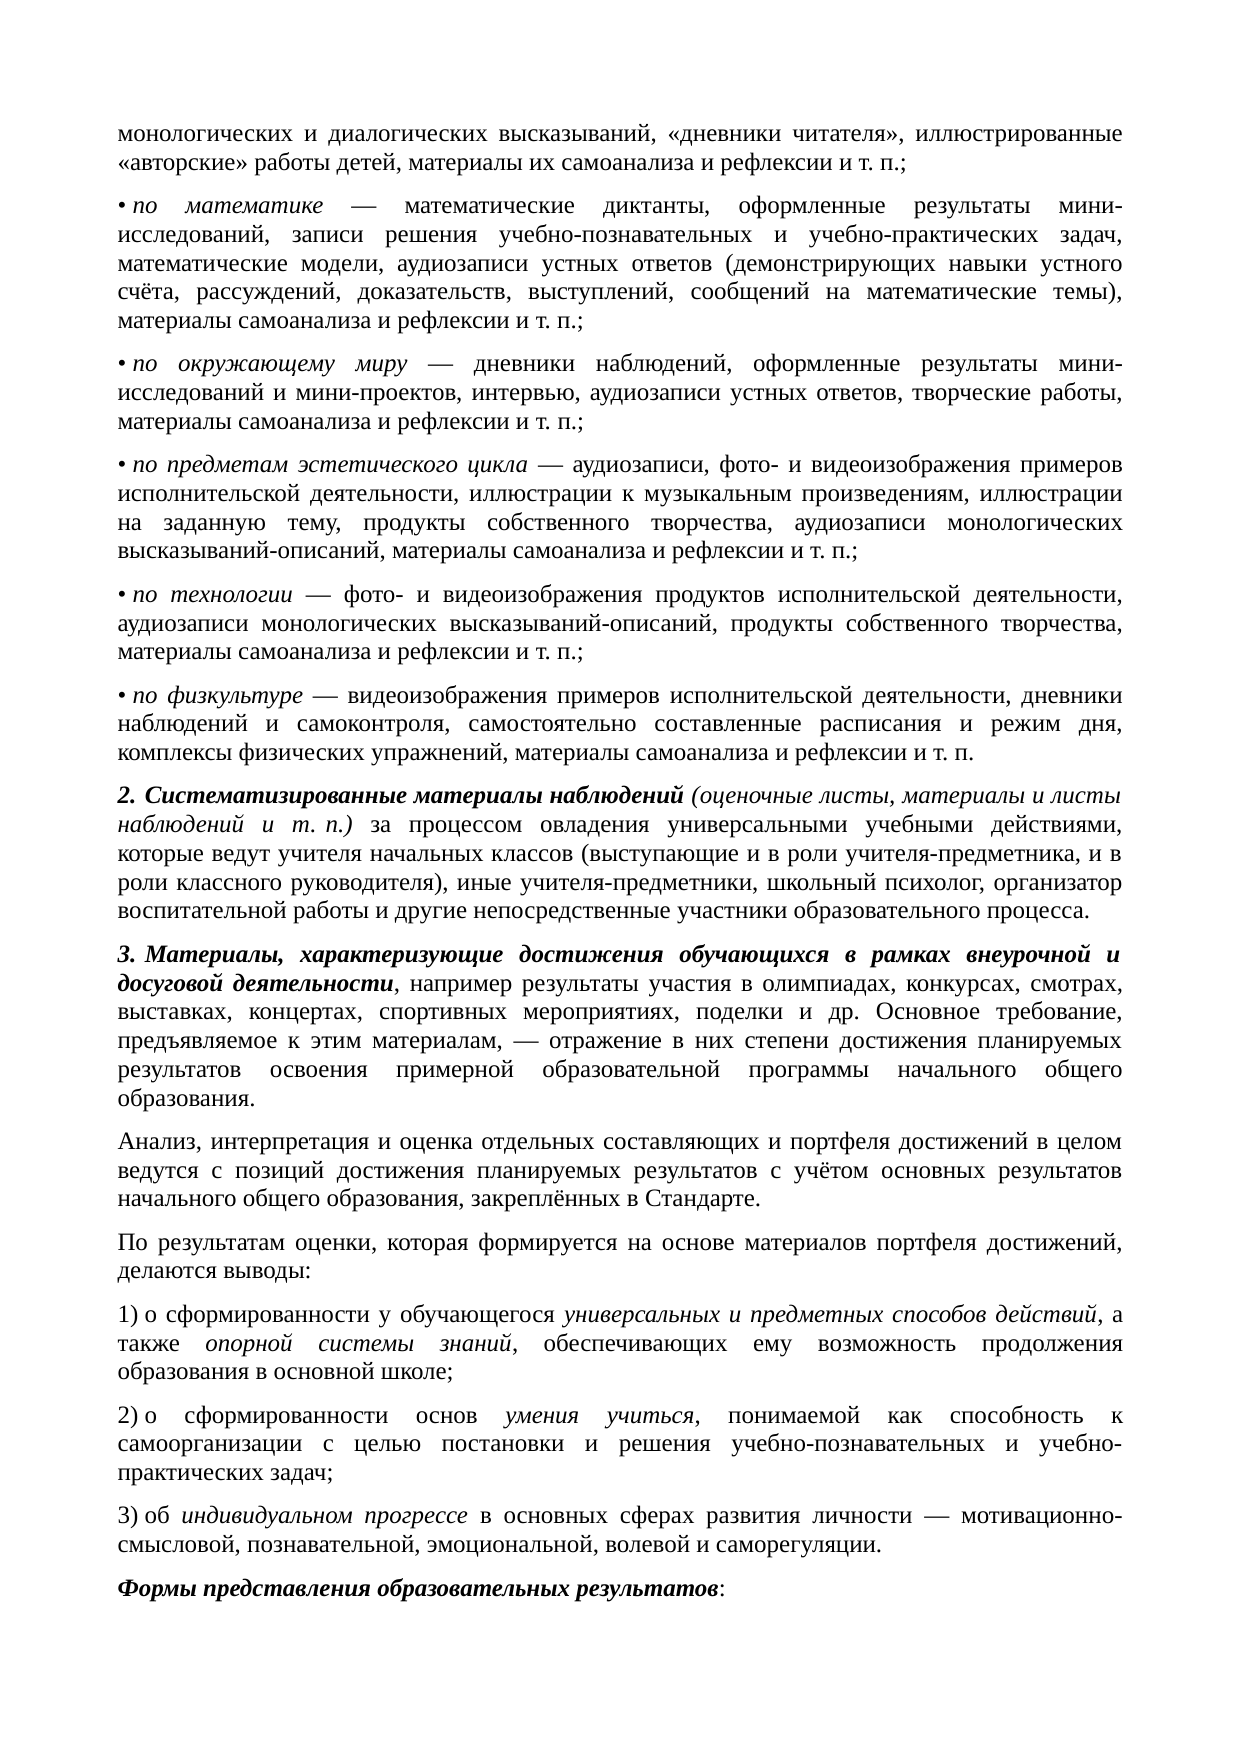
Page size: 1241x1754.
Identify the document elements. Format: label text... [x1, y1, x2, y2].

text 3) об индивидуальном прогрессе в основных сферах развития личности — мотивационно-смысловой, познавательной, эмоциональной, волевой и саморегуляции. [117, 1501, 1123, 1558]
text 2) о сформированности основ умения учиться, понимаемой как способность к самоорганизации с целью постановки и решения учебно-познавательных и учебно-практических задач; [117, 1400, 1123, 1486]
text 1) о сформированности у обучающегося универсальных и предметных способов действий, а также опорной системы знаний, обеспечивающих ему возможность продолжения образования в основной школе; [117, 1299, 1123, 1385]
text 3. Материалы, характеризующие достижения обучающихся в рамках внеурочной и досуговой деятельности, например результаты участия в олимпиадах, конкурсах, смотрах, выставках, концертах, спортивных мероприятиях, поделки и др. Основное требование, предъявляемое к этим материалам, — отражение в них степени достижения планируемых результатов освоения примерной образовательной программы начального общего образования. [117, 939, 1123, 1111]
text монологических и диалогических высказываний, «дневники читателя», иллюстрированные «авторские» работы детей, материалы их самоанализа и рефлексии и т. п.; [117, 118, 1123, 176]
text • по технологии — фото- и видеоизображения продуктов исполнительской деятельности, аудиозаписи монологических высказываний-описаний, продукты собственного творчества, материалы самоанализа и рефлексии и т. п.; [117, 579, 1123, 665]
text 2. Систематизированные материалы наблюдений (оценочные листы, материалы и листы наблюдений и т. п.) за процессом овладения универсальными учебными действиями, которые ведут учителя начальных классов (выступающие и в роли учителя-предметника, и в роли классного руководителя), иные учителя-предметники, школьный психолог, организатор воспитательной работы и другие непосредственные участники образовательного процесса. [117, 781, 1123, 924]
text • по математике — математические диктанты, оформленные результаты мини-исследований, записи решения учебно-познавательных и учебно-практических задач, математические модели, аудиозаписи устных ответов (демонстрирующих навыки устного счёта, рассуждений, доказательств, выступлений, сообщений на математические темы), материалы самоанализа и рефлексии и т. п.; [117, 190, 1123, 334]
text • по окружающему миру — дневники наблюдений, оформленные результаты мини-исследований и мини-проектов, интервью, аудиозаписи устных ответов, творческие работы, материалы самоанализа и рефлексии и т. п.; [117, 348, 1123, 435]
text Формы представления образовательных результатов: [117, 1573, 1123, 1601]
text Анализ, интерпретация и оценка отдельных составляющих и портфеля достижений в целом ведутся с позиций достижения планируемых результатов с учётом основных результатов начального общего образования, закреплённых в Стандарте. [117, 1126, 1123, 1212]
text • по физкультуре — видеоизображения примеров исполнительской деятельности, дневники наблюдений и самоконтроля, самостоятельно составленные расписания и режим дня, комплексы физических упражнений, материалы самоанализа и рефлексии и т. п. [117, 680, 1123, 766]
text По результатам оценки, которая формируется на основе материалов портфеля достижений, делаются выводы: [117, 1227, 1123, 1284]
text • по предметам эстетического цикла — аудиозаписи, фото- и видеоизображения примеров исполнительской деятельности, иллюстрации к музыкальным произведениям, иллюстрации на заданную тему, продукты собственного творчества, аудиозаписи монологических высказываний-описаний, материалы самоанализа и рефлексии и т. п.; [117, 449, 1123, 564]
